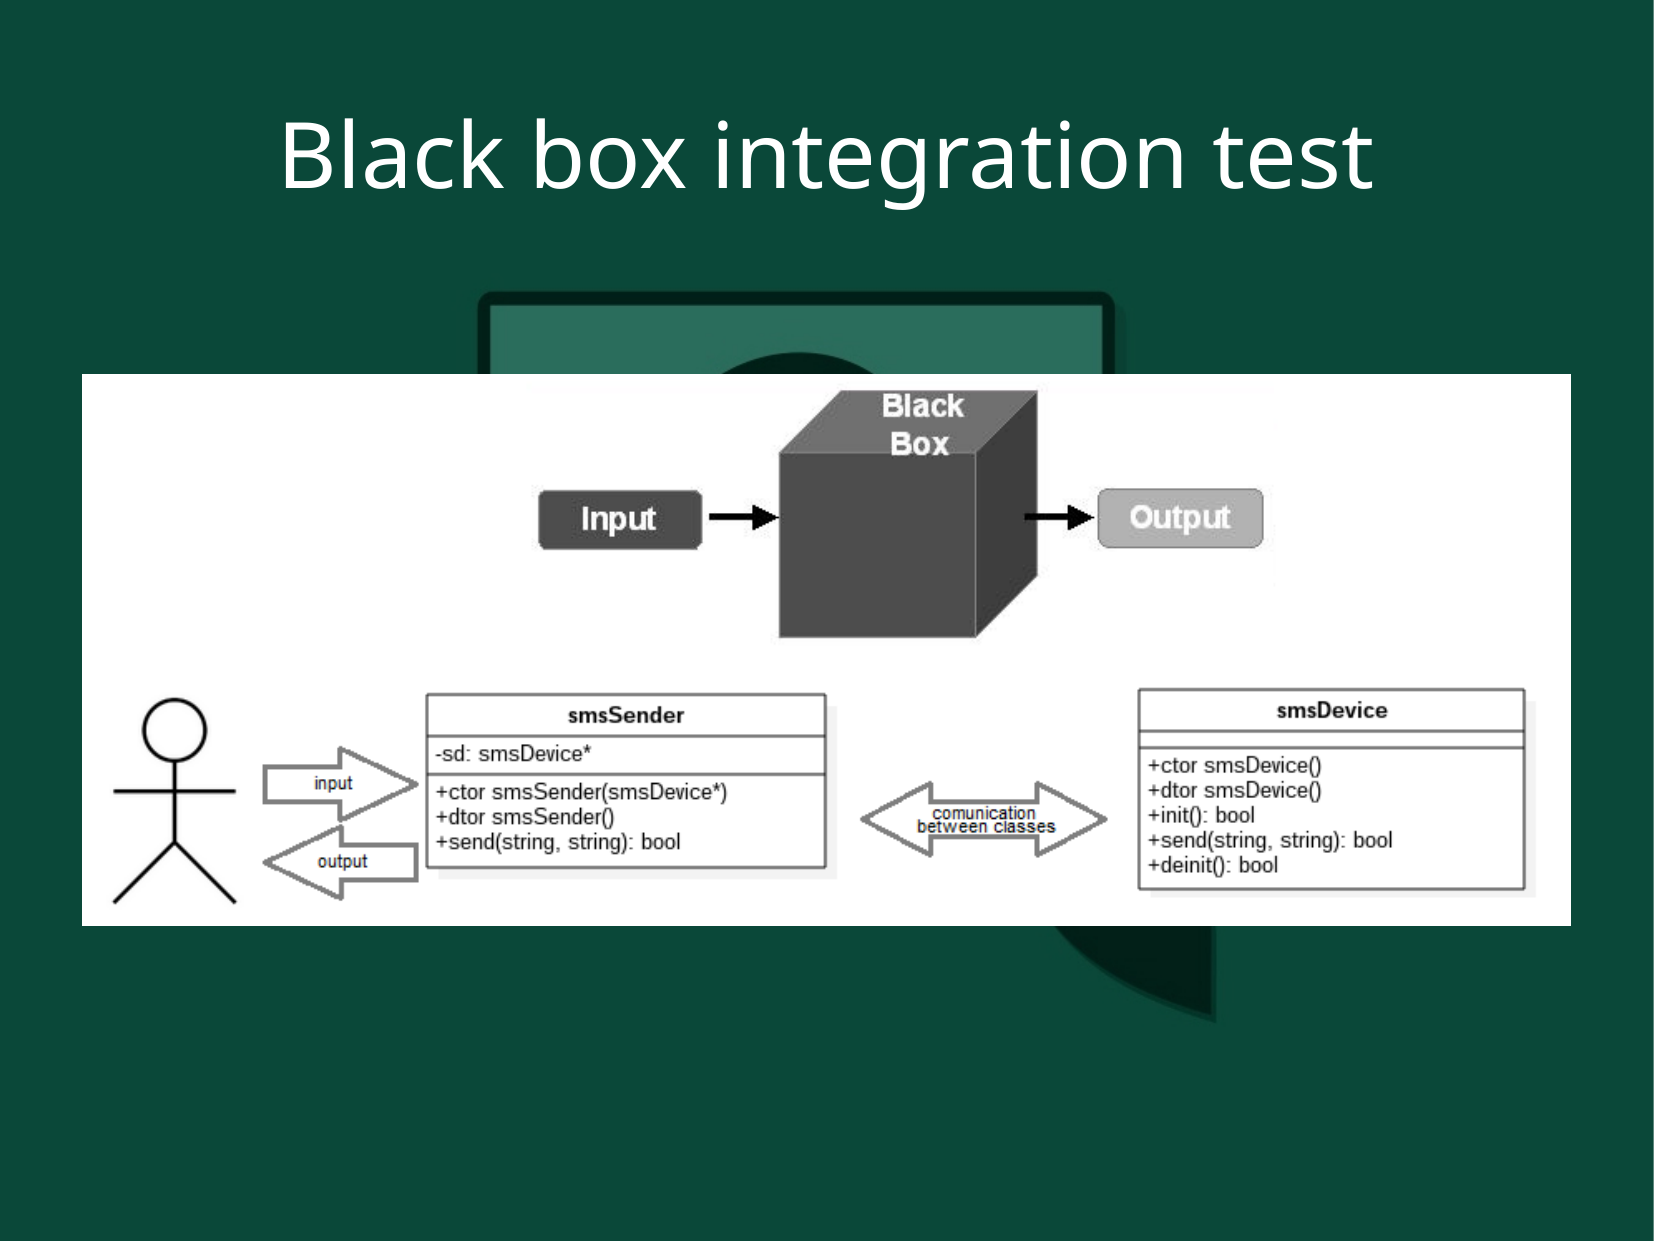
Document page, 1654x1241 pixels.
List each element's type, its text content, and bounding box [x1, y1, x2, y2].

title Black box integration test [82, 49, 1571, 257]
picture [0, 0, 1654, 1241]
